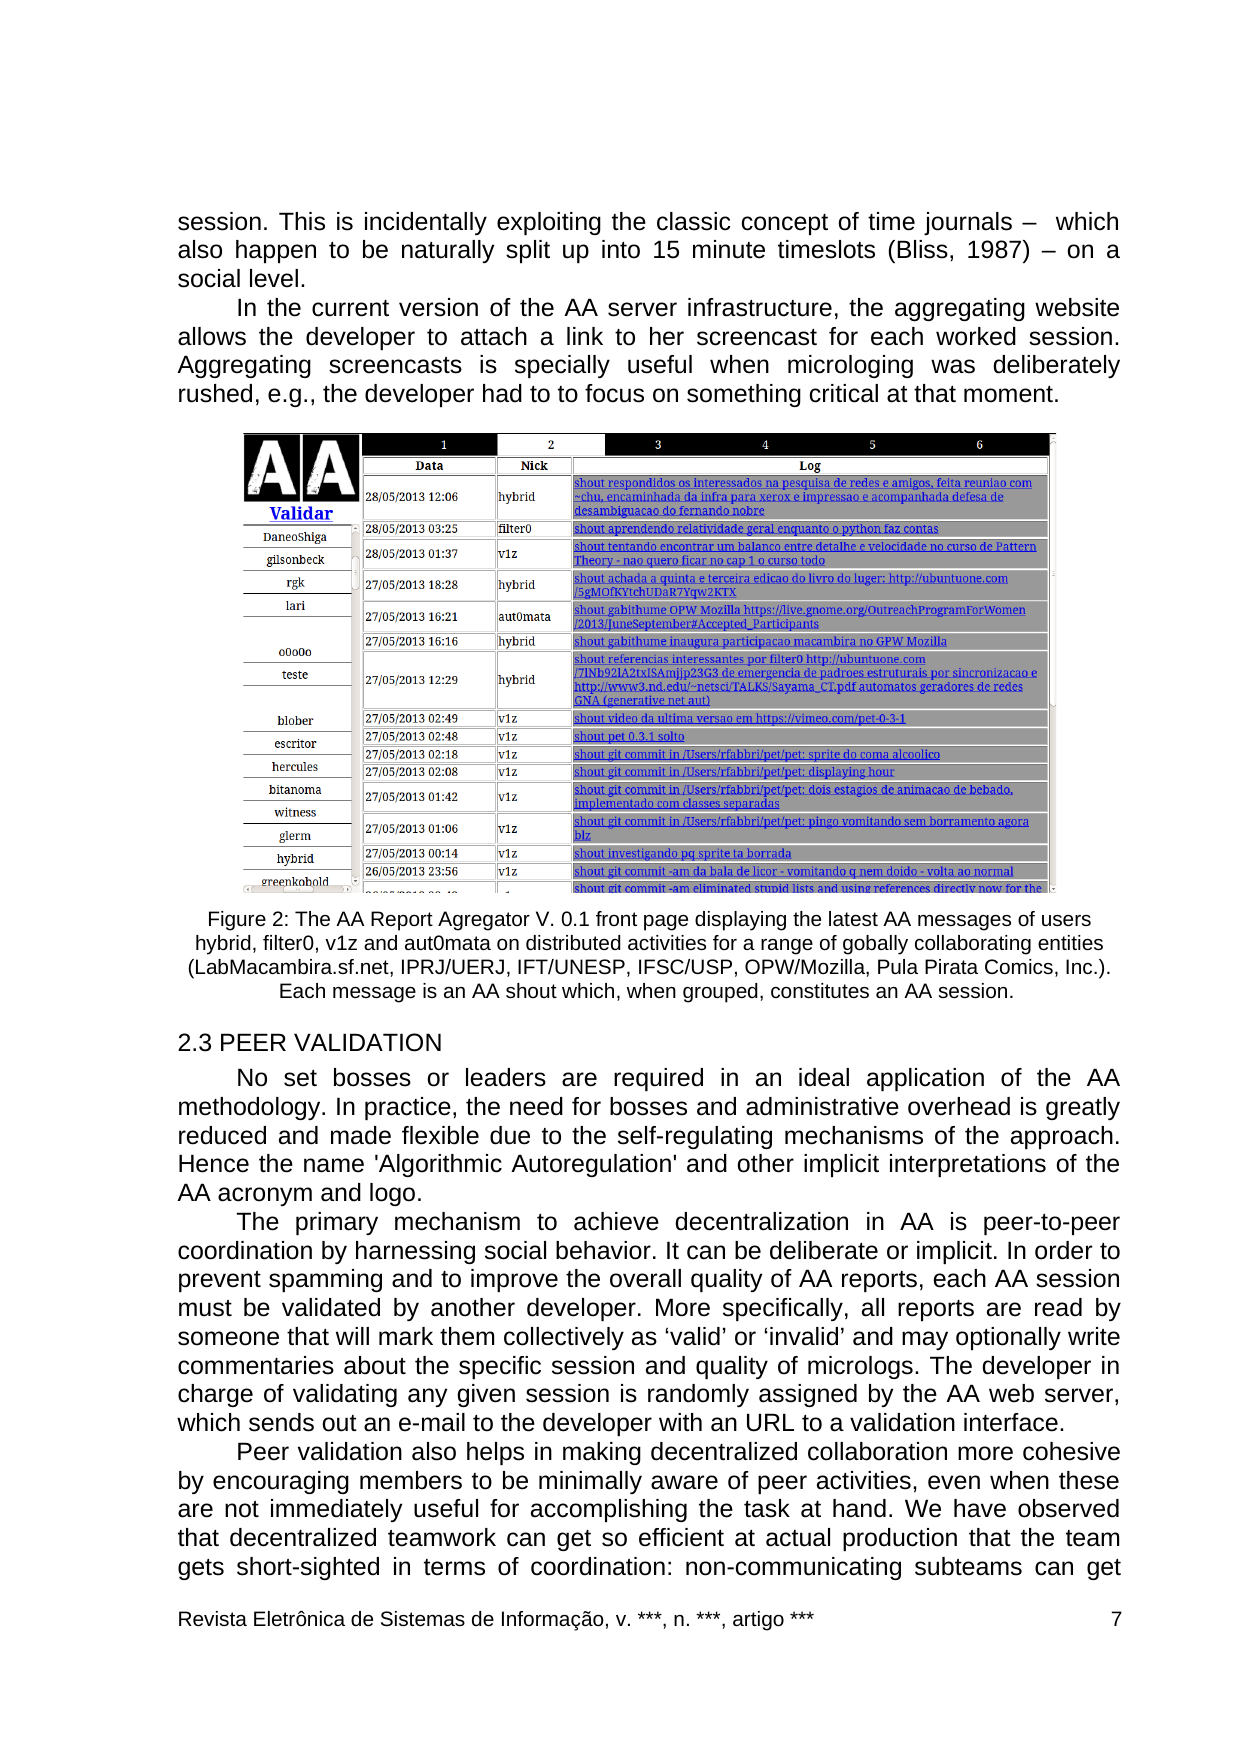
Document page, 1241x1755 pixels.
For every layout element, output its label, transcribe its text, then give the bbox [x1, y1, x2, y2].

text Figure 2: The AA Report Agregator V. 0.1 front page displaying the latest AA messages of users hybrid, filter0, v1z and aut0mata on distributed activities for a range of gobally collaborating entities (LabMacambira.sf.net, IPRJ/UERJ, IFT/UNESP, IFSC/USP, OPW/Mozilla, Pula Pirata Comics, Inc.). Each message is an AA shout which, when grouped, constitutes an AA session. [177, 907, 1122, 1003]
text No set bosses or leaders are required in an ideal application of the AA methodology. In practice, the need for bosses and administrative overhead is greatly reduced and made flexible due to the self-regulating mechanisms of the approach. Hence the name 'Algorithmic Autoregulation' and other implicit interpretations of the AA acronym and logo. [177, 1063, 1122, 1207]
text Peer validation also helps in making decentralized collaboration more cohesive by encouraging members to be minimally aware of peer activities, even when these are not immediately useful for accomplishing the task at hand. We have observed that decentralized teamwork can get so efficient at actual production that the team gets short-sighted in terms of coordination: non-communicating subteams can get [177, 1437, 1122, 1581]
subtitle 2.3 PEER VALIDATION [177, 1028, 1122, 1057]
text In the current version of the AA server infrastructure, the aggregating website allows the developer to attach a link to her screencast for each worked session. Aggregating screencasts is specially useful when microloging was deliberately rushed, e.g., the developer had to to focus on something critical at that moment. [177, 293, 1122, 408]
text session. This is incidentally exploiting the classic concept of time journals – which also happen to be naturally split up into 15 minute timeslots (Bliss, 1987) – on a social level. [177, 207, 1122, 293]
text The primary mechanism to achieve decentralization in AA is peer-to-peer coordination by harnessing social behavior. It can be deliberate or implicit. In order to prevent spamming and to improve the overall quality of AA reports, each AA session must be validated by another developer. More specifically, all reports are read by someone that will mark them collectively as ‘valid’ or ‘invalid’ and may optionally write commentaries about the specific session and quality of micrologs. The developer in charge of validating any given session is randomly assigned by the AA web server, which sends out an e-mail to the developer with an URL to a validation interface. [177, 1207, 1122, 1437]
picture [243, 433, 1057, 893]
